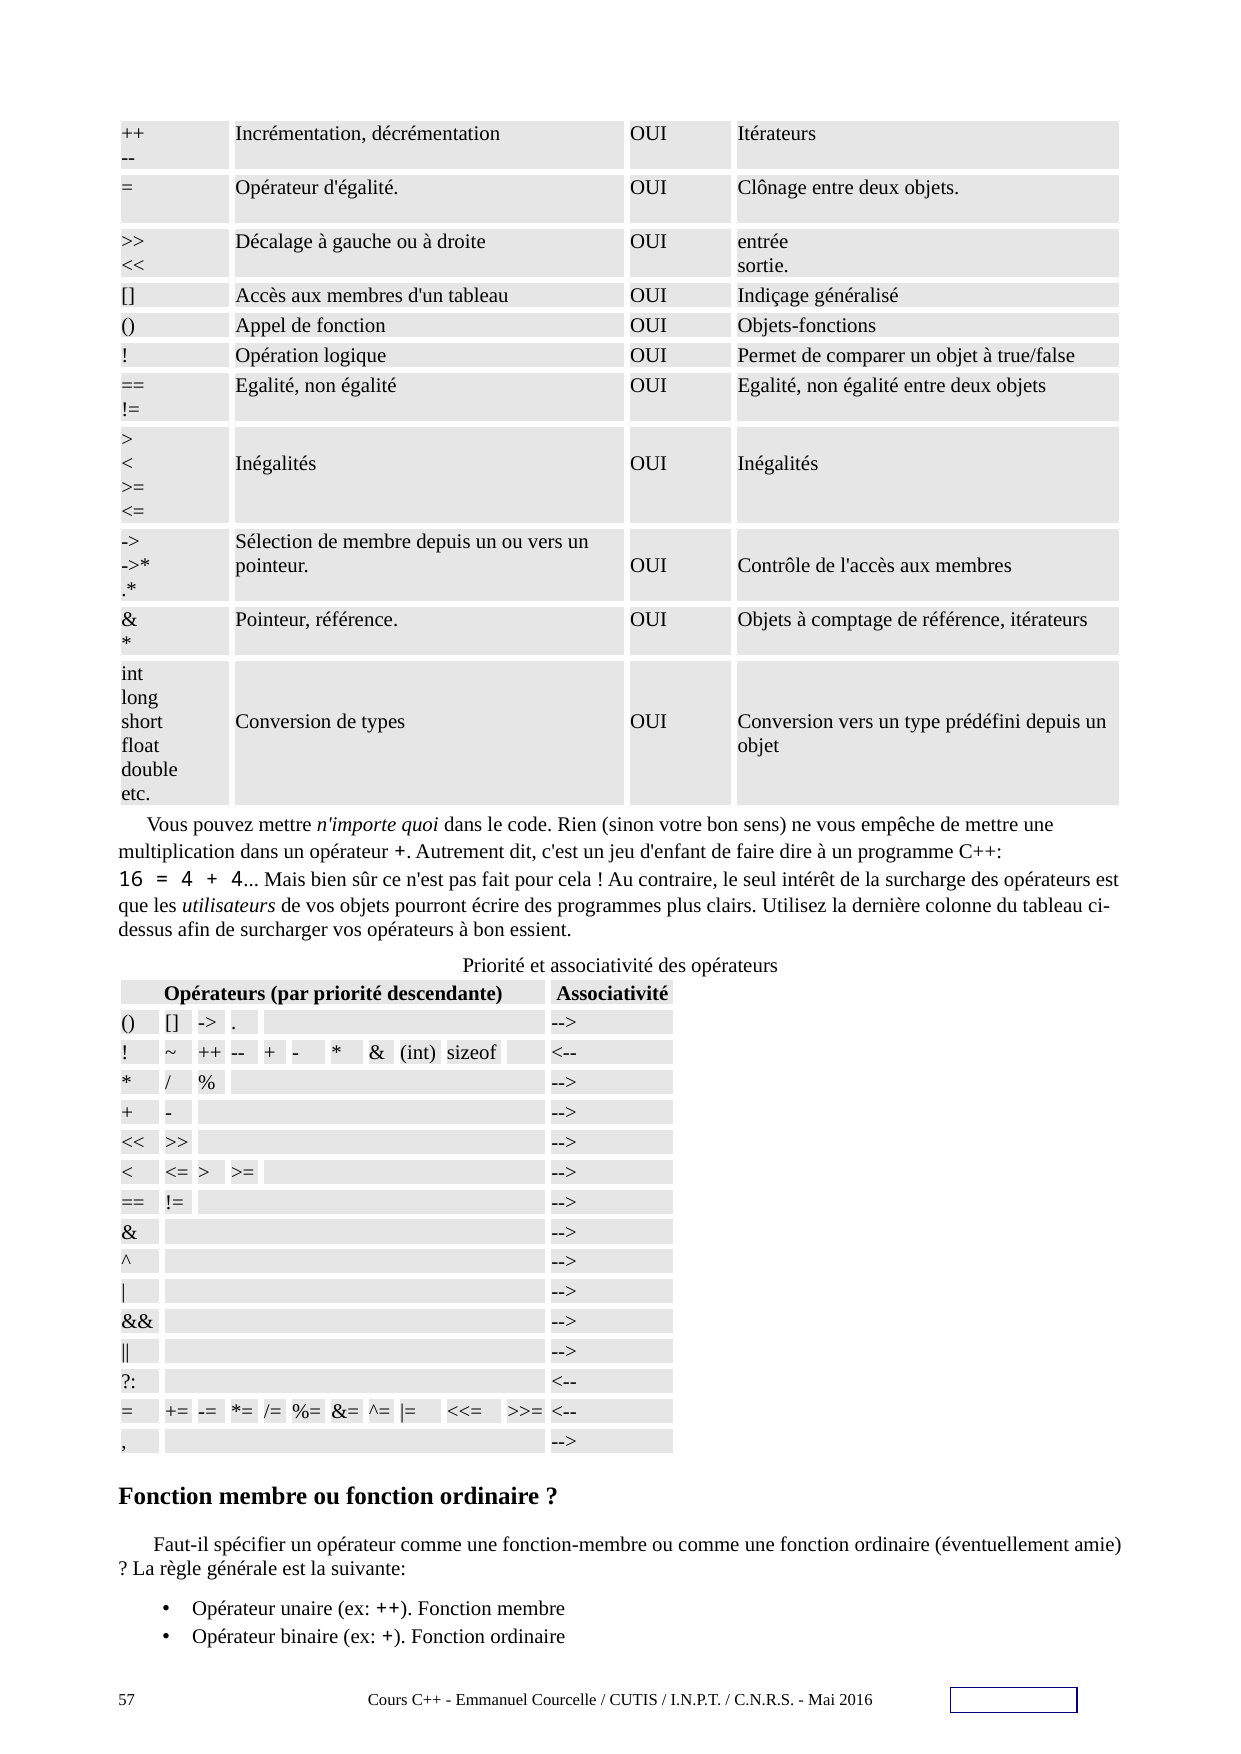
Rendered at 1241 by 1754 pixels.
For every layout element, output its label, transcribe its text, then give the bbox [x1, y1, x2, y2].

table_cell () [118, 1008, 162, 1037]
table_cell -> ->* .* [118, 526, 232, 604]
table_cell --> [548, 1008, 676, 1037]
table_cell -- [228, 1037, 261, 1067]
table_cell OUI [627, 172, 734, 226]
table_cell <-- [548, 1366, 676, 1396]
table_cell ! [118, 1037, 162, 1067]
table_cell --> [548, 1426, 676, 1456]
table_cell ++ -- [118, 118, 232, 172]
table_cell --> [548, 1157, 676, 1187]
table_cell int long short float double etc. [118, 658, 232, 808]
table_cell Objets à comptage de référence, itérateurs [734, 604, 1122, 658]
table_cell OUI [627, 310, 734, 340]
table_cell >= [228, 1157, 261, 1187]
table_cell -> [195, 1008, 228, 1037]
table_cell * [118, 1067, 162, 1097]
table_cell ^= [366, 1396, 397, 1426]
table_cell [162, 1276, 548, 1306]
table_cell > [195, 1157, 228, 1187]
table_cell Conversion vers un type prédéfini depuis un objet [734, 658, 1122, 808]
table_cell OUI [627, 424, 734, 526]
table_cell <-- [548, 1037, 676, 1067]
table_cell [504, 1037, 548, 1067]
table_header Opérateurs (par priorité descendante) [118, 978, 548, 1007]
table_cell Accès aux membres d'un tableau [232, 280, 627, 310]
table_cell Décalage à gauche ou à droite [232, 226, 627, 280]
table_cell ++ [195, 1037, 228, 1067]
table_cell ~ [162, 1037, 195, 1067]
table_cell ! [118, 340, 232, 370]
table_cell [195, 1127, 548, 1157]
text Faut-il spécifier un opérateur comme une fonction-membre ou comme une fonction ordinaire (éventuellement amie) ? La règle générale est la suivante: [118, 1522, 1122, 1580]
table_cell Permet de comparer un objet à true/false [734, 340, 1122, 370]
table_cell [261, 1008, 548, 1037]
table_cell OUI [627, 526, 734, 604]
table_cell != [162, 1187, 195, 1217]
table_cell ?: [118, 1366, 162, 1396]
table_cell %= [289, 1396, 328, 1426]
table_cell Objets-fonctions [734, 310, 1122, 340]
table_cell Pointeur, référence. [232, 604, 627, 658]
table_cell * [328, 1037, 366, 1067]
table_cell / [162, 1067, 195, 1097]
table_cell Contrôle de l'accès aux membres [734, 526, 1122, 604]
list Opérateur unaire (ex: ++). Fonction membre [162, 1593, 1122, 1621]
table_cell >>= [504, 1396, 548, 1426]
table_cell /= [261, 1396, 289, 1426]
table_cell OUI [627, 226, 734, 280]
table_cell --> [548, 1127, 676, 1157]
table_cell OUI [627, 658, 734, 808]
table_cell Egalité, non égalité [232, 370, 627, 424]
table_cell > < >= <= [118, 424, 232, 526]
table_cell --> [548, 1097, 676, 1127]
table_cell | [118, 1276, 162, 1306]
table_cell --> [548, 1187, 676, 1217]
table_cell [162, 1426, 548, 1456]
table_cell && [118, 1306, 162, 1336]
table_cell <= [162, 1157, 195, 1187]
table_cell == != [118, 370, 232, 424]
table_cell --> [548, 1217, 676, 1247]
table_cell OUI [627, 604, 734, 658]
table_cell - [162, 1097, 195, 1127]
table_cell Incrémentation, décrémentation [232, 118, 627, 172]
table_cell [162, 1366, 548, 1396]
table_cell --> [548, 1336, 676, 1366]
table_header Associativité [548, 978, 676, 1007]
table_cell Clônage entre deux objets. [734, 172, 1122, 226]
table_cell Sélection de membre depuis un ou vers un pointeur. [232, 526, 627, 604]
table_cell ^ [118, 1247, 162, 1276]
table_cell --> [548, 1247, 676, 1276]
table_cell & [366, 1037, 397, 1067]
table_cell OUI [627, 370, 734, 424]
table_cell <-- [548, 1396, 676, 1426]
table_cell [195, 1187, 548, 1217]
table_cell [162, 1217, 548, 1247]
table_cell , [118, 1426, 162, 1456]
table_cell Appel de fonction [232, 310, 627, 340]
table_cell & * [118, 604, 232, 658]
table_cell (int) [397, 1037, 444, 1067]
table_cell OUI [627, 340, 734, 370]
table_cell . [228, 1008, 261, 1037]
table_cell = [118, 1396, 162, 1426]
table_cell &= [328, 1396, 366, 1426]
table_cell OUI [627, 280, 734, 310]
table_cell == [118, 1187, 162, 1217]
text Vous pouvez mettre n'importe quoi dans le code. Rien (sinon votre bon sens) ne vous empêche de mettre une multiplication dans un opérateur +. Autrement dit, c'est un jeu d'enfant de faire dire à un programme C++: 16 = 4 + 4... Mais bien sûr ce n'est pas fait pour cela ! Au contraire, le seul intérêt de la surcharge des opérateurs est que les utilisateurs de vos objets pourront écrire des programmes plus clairs. Utilisez la dernière colonne du tableau ci-dessus afin de surcharger vos opérateurs à bon essient. [118, 808, 1122, 941]
table_cell || [118, 1336, 162, 1366]
table_cell Itérateurs [734, 118, 1122, 172]
table_cell [162, 1306, 548, 1336]
table_cell - [289, 1037, 328, 1067]
list Opérateur binaire (ex: +). Fonction ordinaire [162, 1621, 1122, 1650]
table_cell Opérateur d'égalité. [232, 172, 627, 226]
table_cell |= [397, 1396, 444, 1426]
table_cell Inégalités [734, 424, 1122, 526]
table_cell [162, 1336, 548, 1366]
table_cell <<= [444, 1396, 504, 1426]
table_cell [] [118, 280, 232, 310]
table_cell OUI [627, 118, 734, 172]
table_cell + [261, 1037, 289, 1067]
table_cell --> [548, 1306, 676, 1336]
table_cell >> << [118, 226, 232, 280]
table_cell += [162, 1396, 195, 1426]
table_cell [228, 1067, 548, 1097]
table_cell entrée sortie. [734, 226, 1122, 280]
table_cell [] [162, 1008, 195, 1037]
table_cell Inégalités [232, 424, 627, 526]
table_cell Indiçage généralisé [734, 280, 1122, 310]
table_cell + [118, 1097, 162, 1127]
table_cell sizeof [444, 1037, 504, 1067]
table_cell --> [548, 1276, 676, 1306]
table_cell () [118, 310, 232, 340]
table_cell < [118, 1157, 162, 1187]
table_cell [195, 1097, 548, 1127]
table_cell *= [228, 1396, 261, 1426]
table_cell Opération logique [232, 340, 627, 370]
table_cell Egalité, non égalité entre deux objets [734, 370, 1122, 424]
table_cell [162, 1247, 548, 1276]
table_cell --> [548, 1067, 676, 1097]
table_cell << [118, 1127, 162, 1157]
subtitle Fonction membre ou fonction ordinaire ? [118, 1481, 1122, 1509]
table_cell & [118, 1217, 162, 1247]
table_cell >> [162, 1127, 195, 1157]
table_cell Conversion de types [232, 658, 627, 808]
table_cell [261, 1157, 548, 1187]
table_cell = [118, 172, 232, 226]
table_cell % [195, 1067, 228, 1097]
text Priorité et associativité des opérateurs [118, 953, 1122, 977]
table_cell -= [195, 1396, 228, 1426]
